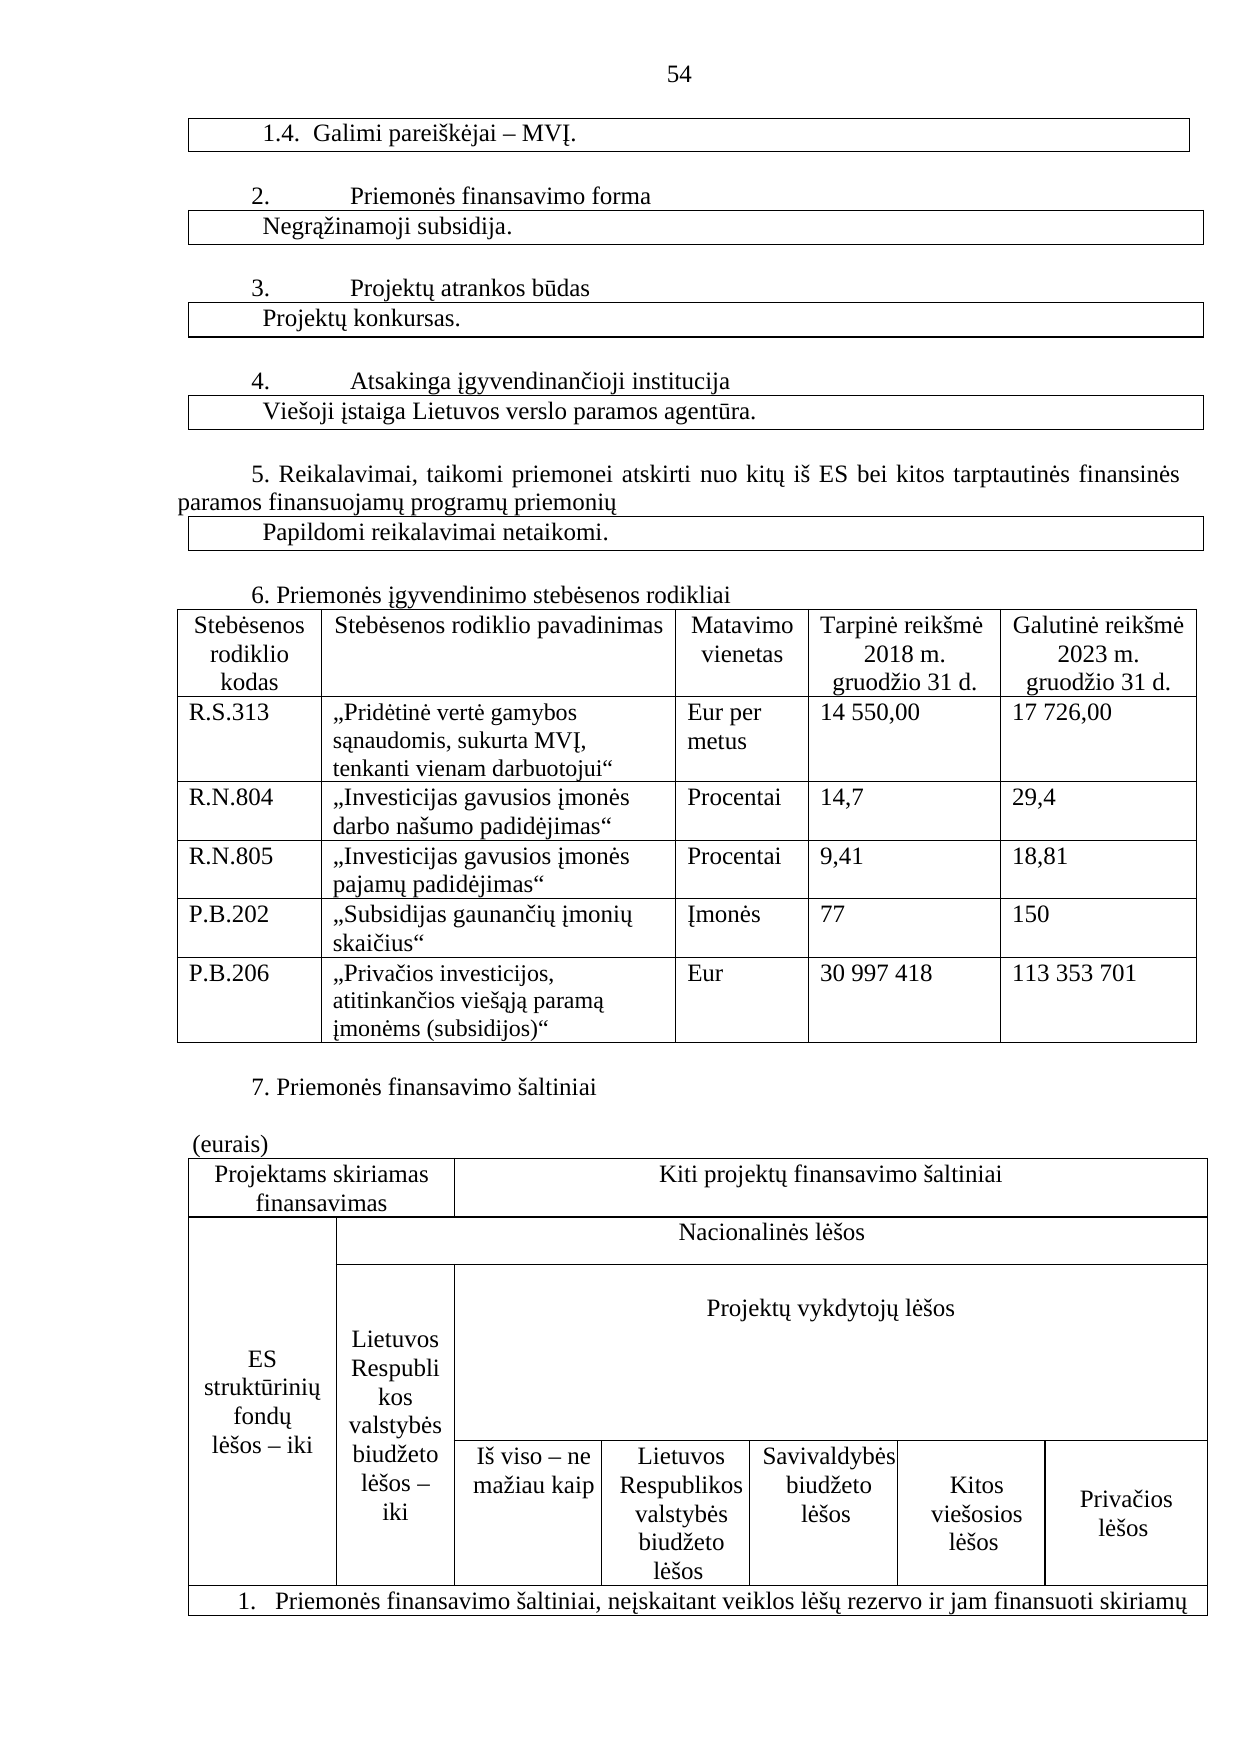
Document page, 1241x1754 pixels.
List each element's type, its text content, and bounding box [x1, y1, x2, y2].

table_header Tarpinė reikšmė 2018 m. gruodžio 31 d. [809, 610, 1000, 696]
table_cell 18,81 [1001, 841, 1196, 898]
table_cell ES struktūrinių fondų lėšos – iki [189, 1218, 336, 1585]
table_cell „Pridėtinė vertė gamybos sąnaudomis, sukurta MVĮ, tenkanti vienam darbuotojui“ [322, 697, 675, 781]
table_header Projektų konkursas. [189, 303, 1203, 336]
table_cell Kitos viešosios lėšos [898, 1441, 1044, 1585]
table_cell Eur per metus [676, 697, 808, 781]
table_cell Procentai [676, 841, 808, 898]
text 6. Priemonės įgyvendinimo stebėsenos rodikliai [177, 580, 1181, 609]
table_header Galutinė reikšmė 2023 m. gruodžio 31 d. [1001, 610, 1196, 696]
table_cell R.N.805 [178, 841, 321, 898]
table_cell 150 [1001, 899, 1196, 957]
table_cell „Investicijas gavusios įmonės pajamų padidėjimas“ [322, 841, 675, 898]
table_cell Projektų vykdytojų lėšos [455, 1265, 1207, 1440]
table_cell P.B.206 [178, 958, 321, 1042]
text 7. Priemonės finansavimo šaltiniai [251, 1072, 1181, 1100]
table_cell Savivaldybės biudžeto lėšos [750, 1441, 897, 1585]
table_cell Iš viso – ne mažiau kaip [455, 1441, 601, 1585]
table_cell Procentai [676, 782, 808, 840]
table_header Viešoji įstaiga Lietuvos verslo paramos agentūra. [189, 396, 1203, 429]
table_cell „Privačios investicijos, atitinkančios viešąją paramą įmonėms (subsidijos)“ [322, 958, 675, 1042]
table_cell „Subsidijas gaunančių įmonių skaičius“ [322, 899, 675, 957]
table_cell 30 997 418 [809, 958, 1000, 1042]
text (eurais) [177, 1100, 904, 1158]
text 5. Reikalavimai, taikomi priemonei atskirti nuo kitų iš ES bei kitos tarptautinės finansinės paramos finansuojamų programų priemonių [177, 459, 1181, 516]
table_header Stebėsenos rodiklio kodas [178, 610, 321, 696]
table_header Negrąžinamoji subsidija. [189, 211, 1203, 244]
table_cell R.N.804 [178, 782, 321, 840]
table_header Papildomi reikalavimai netaikomi. [189, 517, 1203, 550]
table_cell Įmonės [676, 899, 808, 957]
table_cell 14,7 [809, 782, 1000, 840]
table_cell Lietuvos Respublikos valstybės biudžeto lėšos – iki [337, 1265, 454, 1585]
text 4. Atsakinga įgyvendinančioji institucija [215, 366, 1181, 395]
table_cell 17 726,00 [1001, 697, 1196, 781]
table_cell Lietuvos Respublikos valstybės biudžeto lėšos [602, 1441, 749, 1585]
table_cell 1. Priemonės finansavimo šaltiniai, neįskaitant veiklos lėšų rezervo ir jam finansuoti skiriamų [189, 1586, 1207, 1615]
table_cell 9,41 [809, 841, 1000, 898]
table_header Kiti projektų finansavimo šaltiniai [455, 1159, 1207, 1216]
table_header Matavimo vienetas [676, 610, 808, 696]
table_cell 113 353 701 [1001, 958, 1196, 1042]
table_header Stebėsenos rodiklio pavadinimas [322, 610, 675, 696]
table_cell „Investicijas gavusios įmonės darbo našumo padidėjimas“ [322, 782, 675, 840]
table_header Projektams skiriamas finansavimas [189, 1159, 454, 1216]
table_cell 1.4. Galimi pareiškėjai – MVĮ. [189, 119, 1189, 151]
table_cell Privačios lėšos [1046, 1441, 1207, 1585]
table_cell 77 [809, 899, 1000, 957]
text 2. Priemonės finansavimo forma [215, 181, 1181, 210]
text 3. Projektų atrankos būdas [215, 273, 1181, 302]
table_cell R.S.313 [178, 697, 321, 781]
table_cell Eur [676, 958, 808, 1042]
table_cell P.B.202 [178, 899, 321, 957]
table_cell 29,4 [1001, 782, 1196, 840]
table_cell 14 550,00 [809, 697, 1000, 781]
table_cell Nacionalinės lėšos [337, 1218, 1207, 1264]
